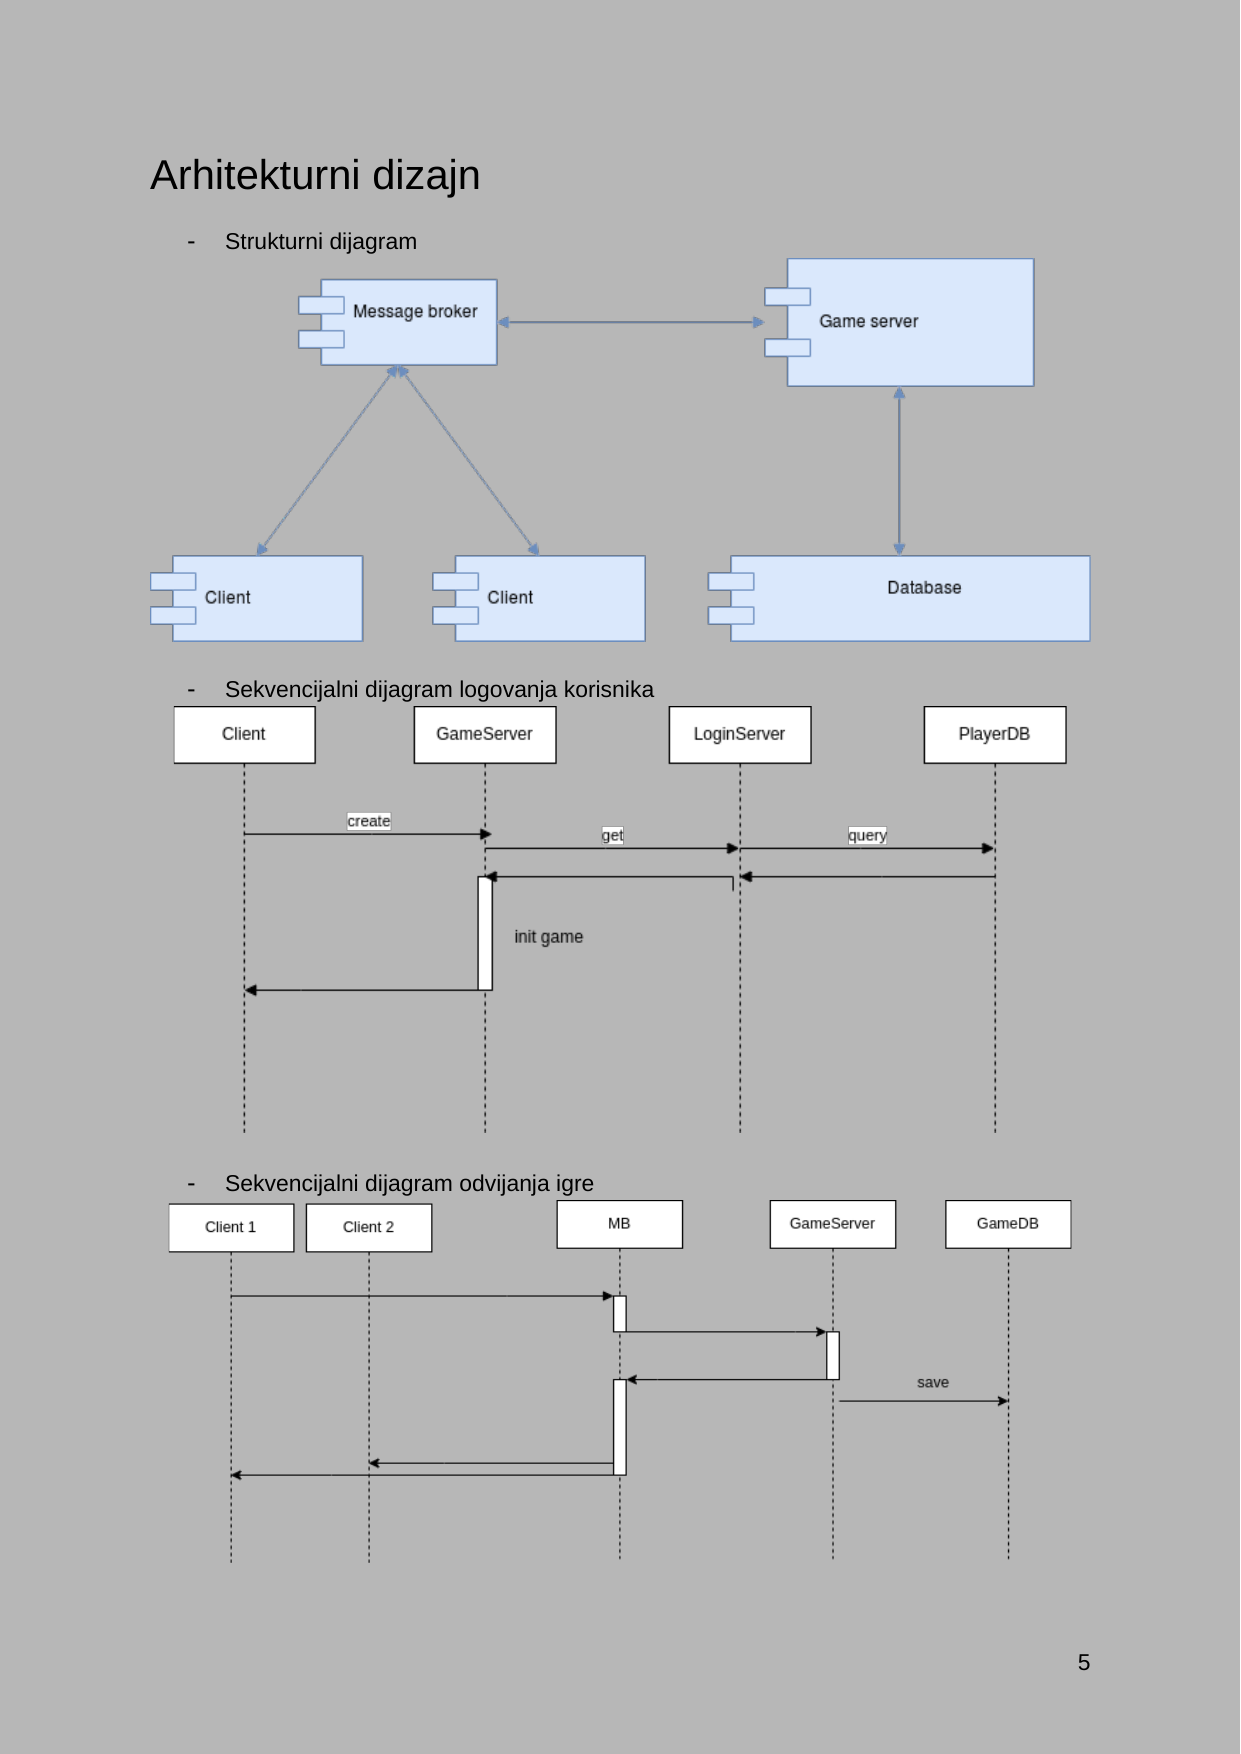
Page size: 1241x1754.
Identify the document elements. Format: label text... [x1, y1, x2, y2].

picture [173, 706, 1067, 1133]
picture [168, 1200, 1072, 1563]
list Strukturni dijagram [187, 228, 1090, 254]
subtitle Arhitekturni dizajn [150, 150, 1090, 198]
list Sekvencijalni dijagram odvijanja igre [187, 1170, 1090, 1197]
list Sekvencijalni dijagram logovanja korisnika [187, 676, 1090, 702]
picture [150, 258, 1091, 642]
